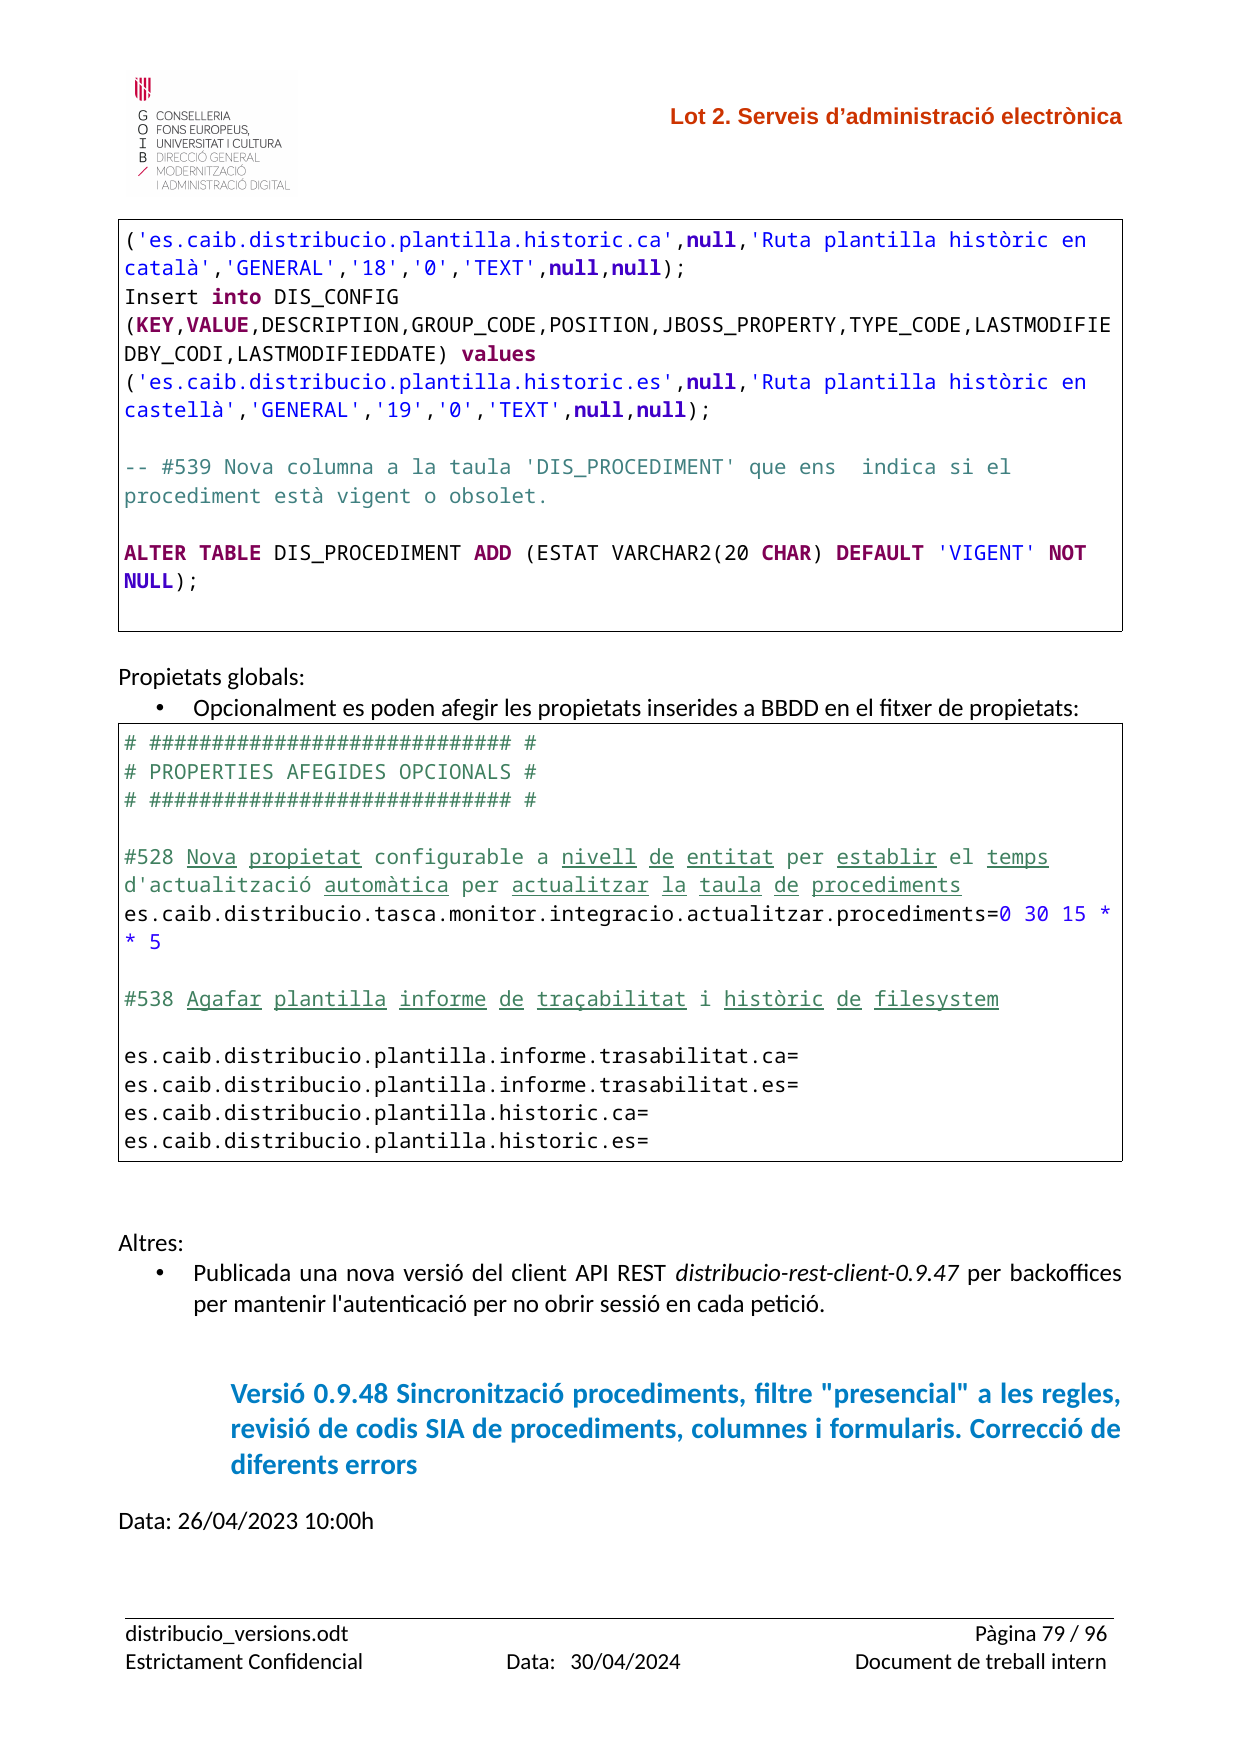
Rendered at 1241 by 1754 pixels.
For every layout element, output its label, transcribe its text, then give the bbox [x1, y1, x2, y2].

text Altres: [118, 1227, 1122, 1257]
list Opcionalment es poden afegir les propietats inserides a BBDD en el fitxer de propietats: [156, 692, 1122, 723]
table_header # ############################# # # PROPERTIES AFEGIDES OPCIONALS # # ############################# # #528 Nova propietat configurable a nivell de entitat per establir el temps d'actualització automàtica per actualitzar la taula de procediments es.caib.distribucio.tasca.monitor.integracio.actualitzar.procediments=0 30 15 * * 5 #538 Agafar plantilla informe de traçabilitat i històric de filesystem es.caib.distribucio.plantilla.informe.trasabilitat.ca= es.caib.distribucio.plantilla.informe.trasabilitat.es= es.caib.distribucio.plantilla.historic.ca= es.caib.distribucio.plantilla.historic.es= [119, 724, 1122, 1161]
text Data: 26/04/2023 10:00h [118, 1505, 1122, 1536]
text Propietats globals: [118, 662, 1122, 692]
picture [126, 70, 299, 197]
list Publicada una nova versió del client API REST distribucio-rest-client-0.9.47 per backoffices per mantenir l'autenticació per no obrir sessió en cada petició. [156, 1257, 1122, 1318]
subtitle Versió 0.9.48 Sincronització procediments, filtre "presencial" a les regles, revisió de codis SIA de procediments, columnes i formularis. Correcció de diferents errors [153, 1375, 1122, 1482]
table_header ('es.caib.distribucio.plantilla.historic.ca',null,'Ruta plantilla històric en català','GENERAL','18','0','TEXT',null,null); Insert into DIS_CONFIG (KEY,VALUE,DESCRIPTION,GROUP_CODE,POSITION,JBOSS_PROPERTY,TYPE_CODE,LASTMODIFIEDBY_CODI,LASTMODIFIEDDATE) values ('es.caib.distribucio.plantilla.historic.es',null,'Ruta plantilla històric en castellà','GENERAL','19','0','TEXT',null,null); -- #539 Nova columna a la taula 'DIS_PROCEDIMENT' que ens indica si el procediment està vigent o obsolet. ALTER TABLE DIS_PROCEDIMENT ADD (ESTAT VARCHAR2(20 CHAR) DEFAULT 'VIGENT' NOT NULL); [119, 220, 1122, 631]
